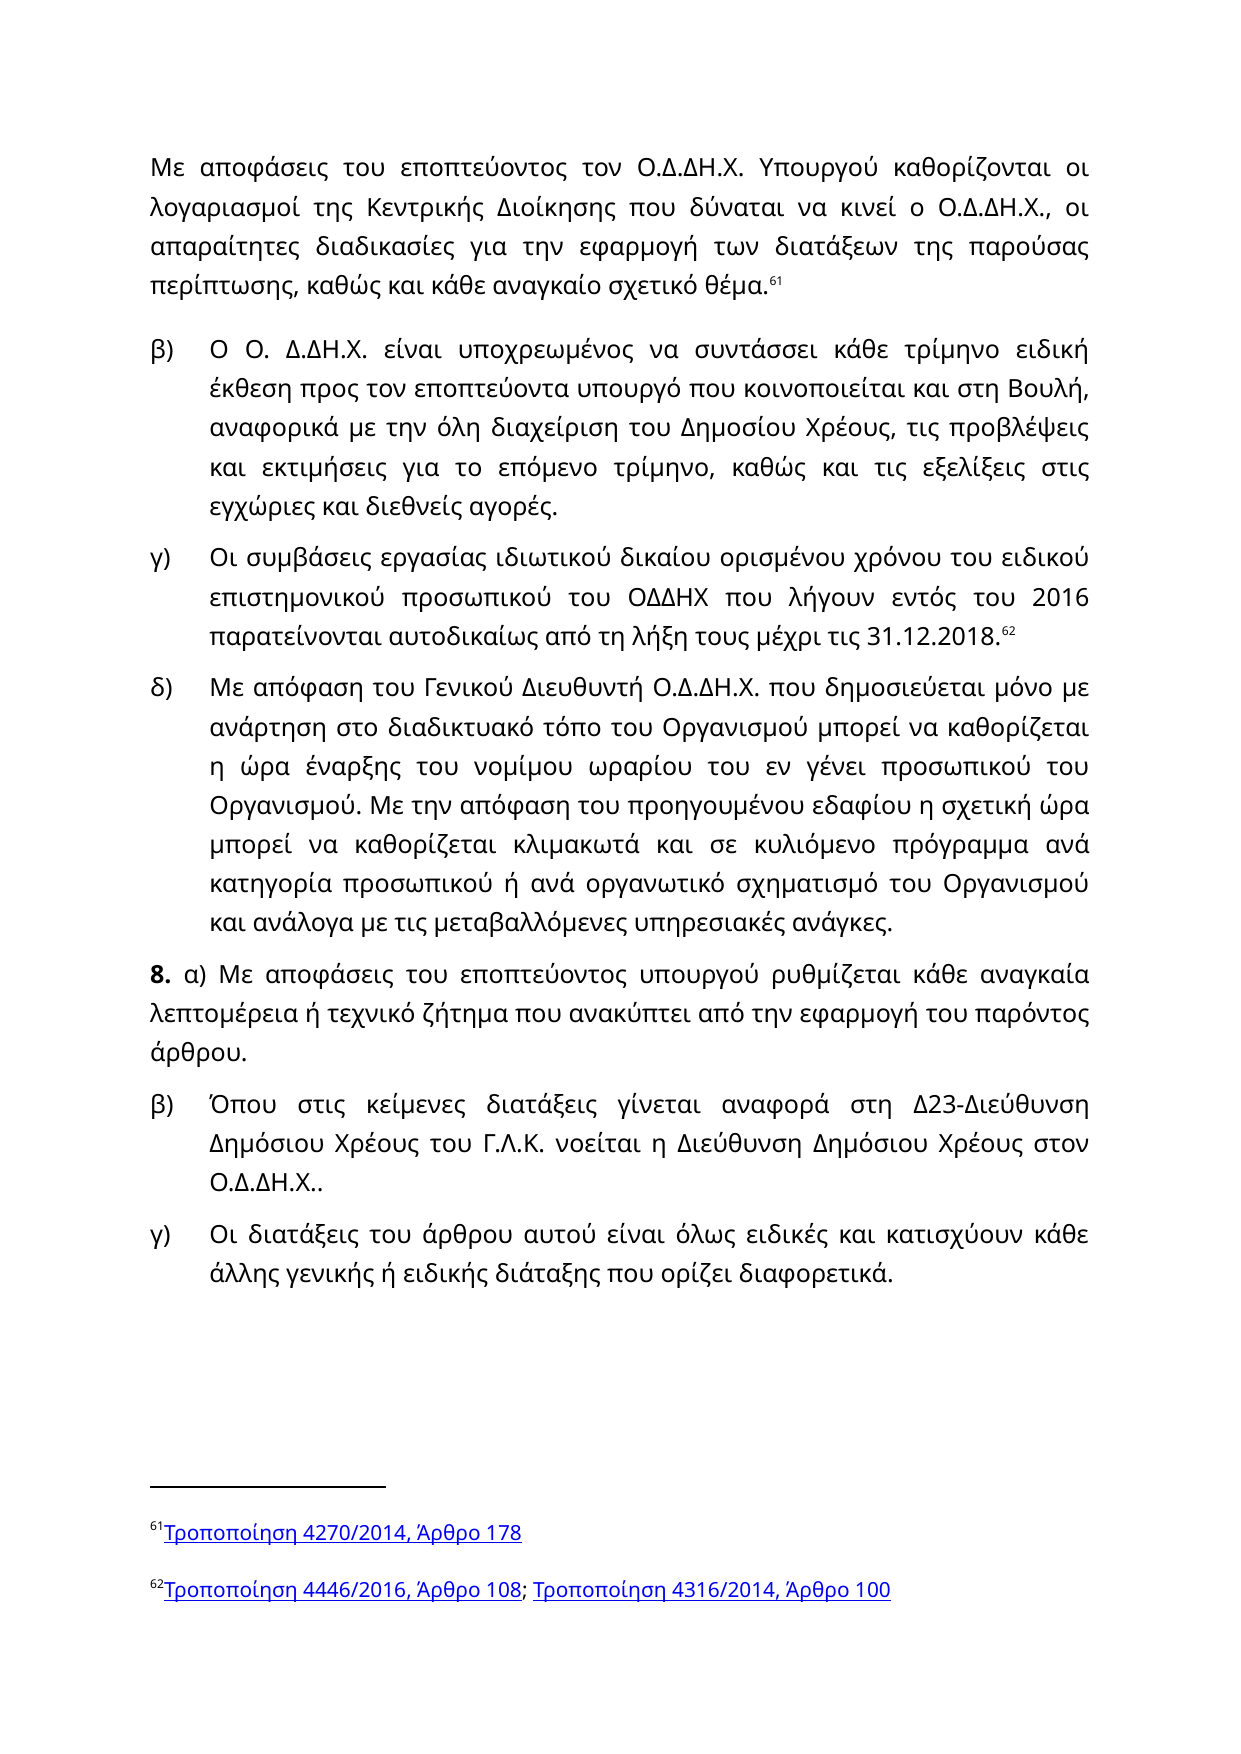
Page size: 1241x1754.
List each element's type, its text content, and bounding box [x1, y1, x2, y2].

text Τροποποίηση 4270/2014, Άρθρο 178 [150, 1518, 1090, 1546]
text Με αποφάσεις του εποπτεύοντος τον Ο.Δ.ΔΗ.Χ. Υπουργού καθορίζονται οι λογαριασμοί της Κεντρικής Διοίκησης που δύναται να κινεί ο Ο.Δ.ΔΗ.Χ., οι απαραίτητες διαδικασίες για την εφαρμογή των διατάξεων της παρούσας περίπτωσης, καθώς και κάθε αναγκαίο σχετικό θέμα. [150, 150, 1090, 302]
list γ) Οι διατάξεις του άρθρου αυτού είναι όλως ειδικές και κατισχύουν κάθε άλλης γενικής ή ειδικής διάταξης που ορίζει διαφορετικά. [150, 1217, 1090, 1290]
text Τροποποίηση 4446/2016, Άρθρο 108; Τροποποίηση 4316/2014, Άρθρο 100 [150, 1576, 1090, 1604]
text 8. α) Με αποφάσεις του εποπτεύοντος υπουργού ρυθμίζεται κάθε αναγκαία λεπτομέρεια ή τεχνικό ζήτημα που ανακύπτει από την εφαρμογή του παρόντος άρθρου. [150, 957, 1090, 1069]
list δ) Με απόφαση του Γενικού Διευθυντή Ο.Δ.ΔΗ.Χ. που δημοσιεύεται μόνο με ανάρτηση στο διαδικτυακό τόπο του Οργανισμού μπορεί να καθορίζεται η ώρα έναρξης του νομίμου ωραρίου του εν γένει προσωπικού του Οργανισμού. Με την απόφαση του προηγουμένου εδαφίου η σχετική ώρα μπορεί να καθορίζεται κλιμακωτά και σε κυλιόμενο πρόγραμμα ανά κατηγορία προσωπικού ή ανά οργανωτικό σχηματισμό του Οργανισμού και ανάλογα με τις μεταβαλλόμενες υπηρεσιακές ανάγκες. [150, 670, 1090, 939]
list β) Ο Ο. Δ.ΔΗ.Χ. είναι υποχρεωμένος να συντάσσει κάθε τρίμηνο ειδική έκθεση προς τον εποπτεύοντα υπουργό που κοινοποιείται και στη Βουλή, αναφορικά με την όλη διαχείριση του Δημοσίου Χρέους, τις προβλέψεις και εκτιμήσεις για το επόμενο τρίμηνο, καθώς και τις εξελίξεις στις εγχώριες και διεθνείς αγορές. [150, 332, 1090, 522]
list γ) Οι συμβάσεις εργασίας ιδιωτικού δικαίου ορισμένου χρόνου του ειδικού επιστημονικού προσωπικού του ΟΔΔΗΧ που λήγουν εντός του 2016 παρατείνονται αυτοδικαίως από τη λήξη τους μέχρι τις 31.12.2018. [150, 540, 1090, 652]
list β) Όπου στις κείμενες διατάξεις γίνεται αναφορά στη Δ23-Διεύθυνση Δημόσιου Χρέους του Γ.Λ.Κ. νοείται η Διεύθυνση Δημόσιου Χρέους στον Ο.Δ.ΔΗ.Χ.. [150, 1087, 1090, 1199]
